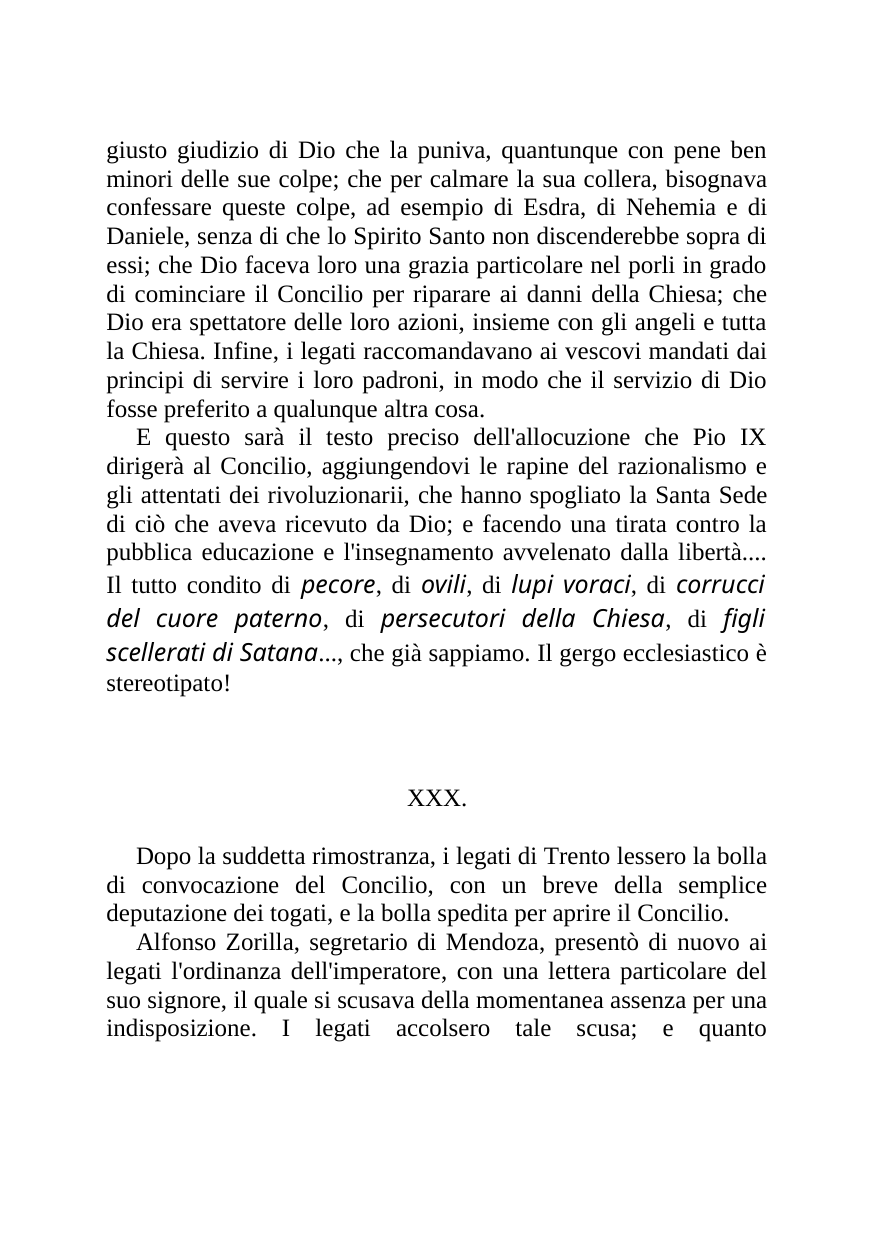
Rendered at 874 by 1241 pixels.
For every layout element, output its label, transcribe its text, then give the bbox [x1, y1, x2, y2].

text giusto giudizio di Dio che la puniva, quantunque con pene ben minori delle sue colpe; che per calmare la sua collera, bisognava confessare queste colpe, ad esempio di Esdra, di Nehemia e di Daniele, senza di che lo Spirito Santo non discenderebbe sopra di essi; che Dio faceva loro una grazia particolare nel porli in grado di cominciare il Concilio per riparare ai danni della Chiesa; che Dio era spettatore delle loro azioni, insieme con gli angeli e tutta la Chiesa. Infine, i legati raccomandavano ai vescovi mandati dai principi di servire i loro padroni, in modo che il servizio di Dio fosse preferito a qualunque altra cosa. [106, 135, 768, 422]
text E questo sarà il testo preciso dell'allocuzione che Pio IX dirigerà al Concilio, aggiungendovi le rapine del razionalismo e gli attentati dei rivoluzionarii, che hanno spogliato la Santa Sede di ciò che aveva ricevuto da Dio; e facendo una tirata contro la pubblica educazione e l'insegnamento avvelenato dalla libertà.... Il tutto condito di pecore, di ovili, di lupi voraci, di corrucci del cuore paterno, di persecutori della Chiesa, di figli scellerati di Satana..., che già sappiamo. Il gergo ecclesiastico è stereotipato! [106, 422, 768, 697]
text Dopo la suddetta rimostranza, i legati di Trento lessero la bolla di convocazione del Concilio, con un breve della semplice deputazione dei togati, e la bolla spedita per aprire il Concilio. [106, 841, 768, 927]
text Alfonso Zorilla, segretario di Mendoza, presentò di nuovo ai legati l'ordinanza dell'imperatore, con una lettera particolare del suo signore, il quale si scusava della momentanea assenza per una indisposizione. I legati accolsero tale scusa; e quanto [106, 927, 768, 1042]
text XXX. [106, 783, 768, 812]
